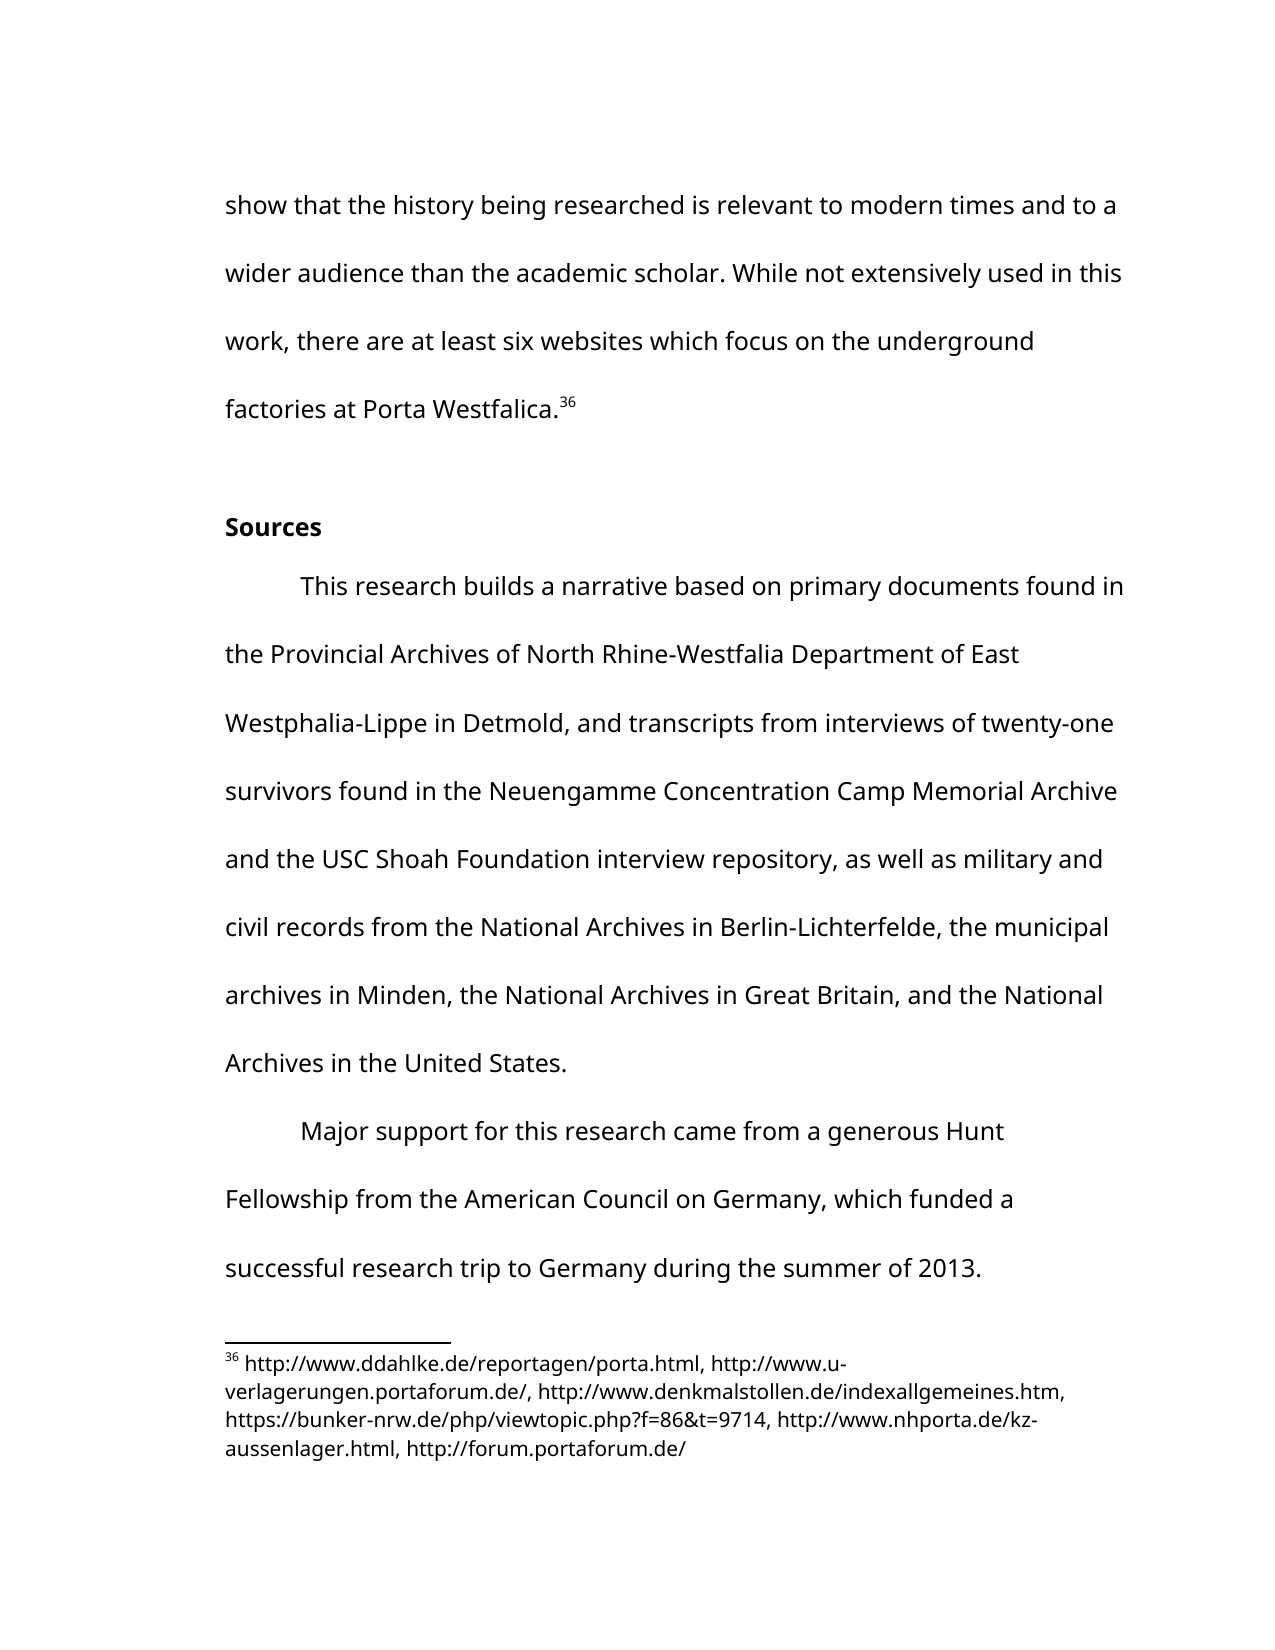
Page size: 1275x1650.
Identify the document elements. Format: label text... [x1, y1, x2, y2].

text Major support for this research came from a generous Hunt Fellowship from the American Council on Germany, which funded a successful research trip to Germany during the summer of 2013. [225, 1114, 1125, 1284]
text This research builds a narrative based on primary documents found in the Provincial Archives of North Rhine-Westfalia Department of East Westphalia-Lippe in Detmold, and transcripts from interviews of twenty-one survivors found in the Neuengamme Concentration Camp Memorial Archive and the USC Shoah Foundation interview repository, as well as military and civil records from the National Archives in Berlin-Lichterfelde, the municipal archives in Minden, the National Archives in Great Britain, and the National Archives in the United States. [225, 569, 1125, 1080]
text Sources [225, 510, 1125, 544]
text show that the history being researched is relevant to modern times and to a wider audience than the academic scholar. While not extensively used in this work, there are at least six websites which focus on the underground factories at Porta Westfalica. [225, 187, 1125, 426]
text http://www.ddahlke.de/reportagen/porta.html, http://www.u-verlagerungen.portaforum.de/, http://www.denkmalstollen.de/indexallgemeines.htm, https://bunker-nrw.de/php/viewtopic.php?f=86&t=9714, http://www.nhporta.de/kz-aussenlager.html, http://forum.portaforum.de/ [225, 1349, 1125, 1462]
